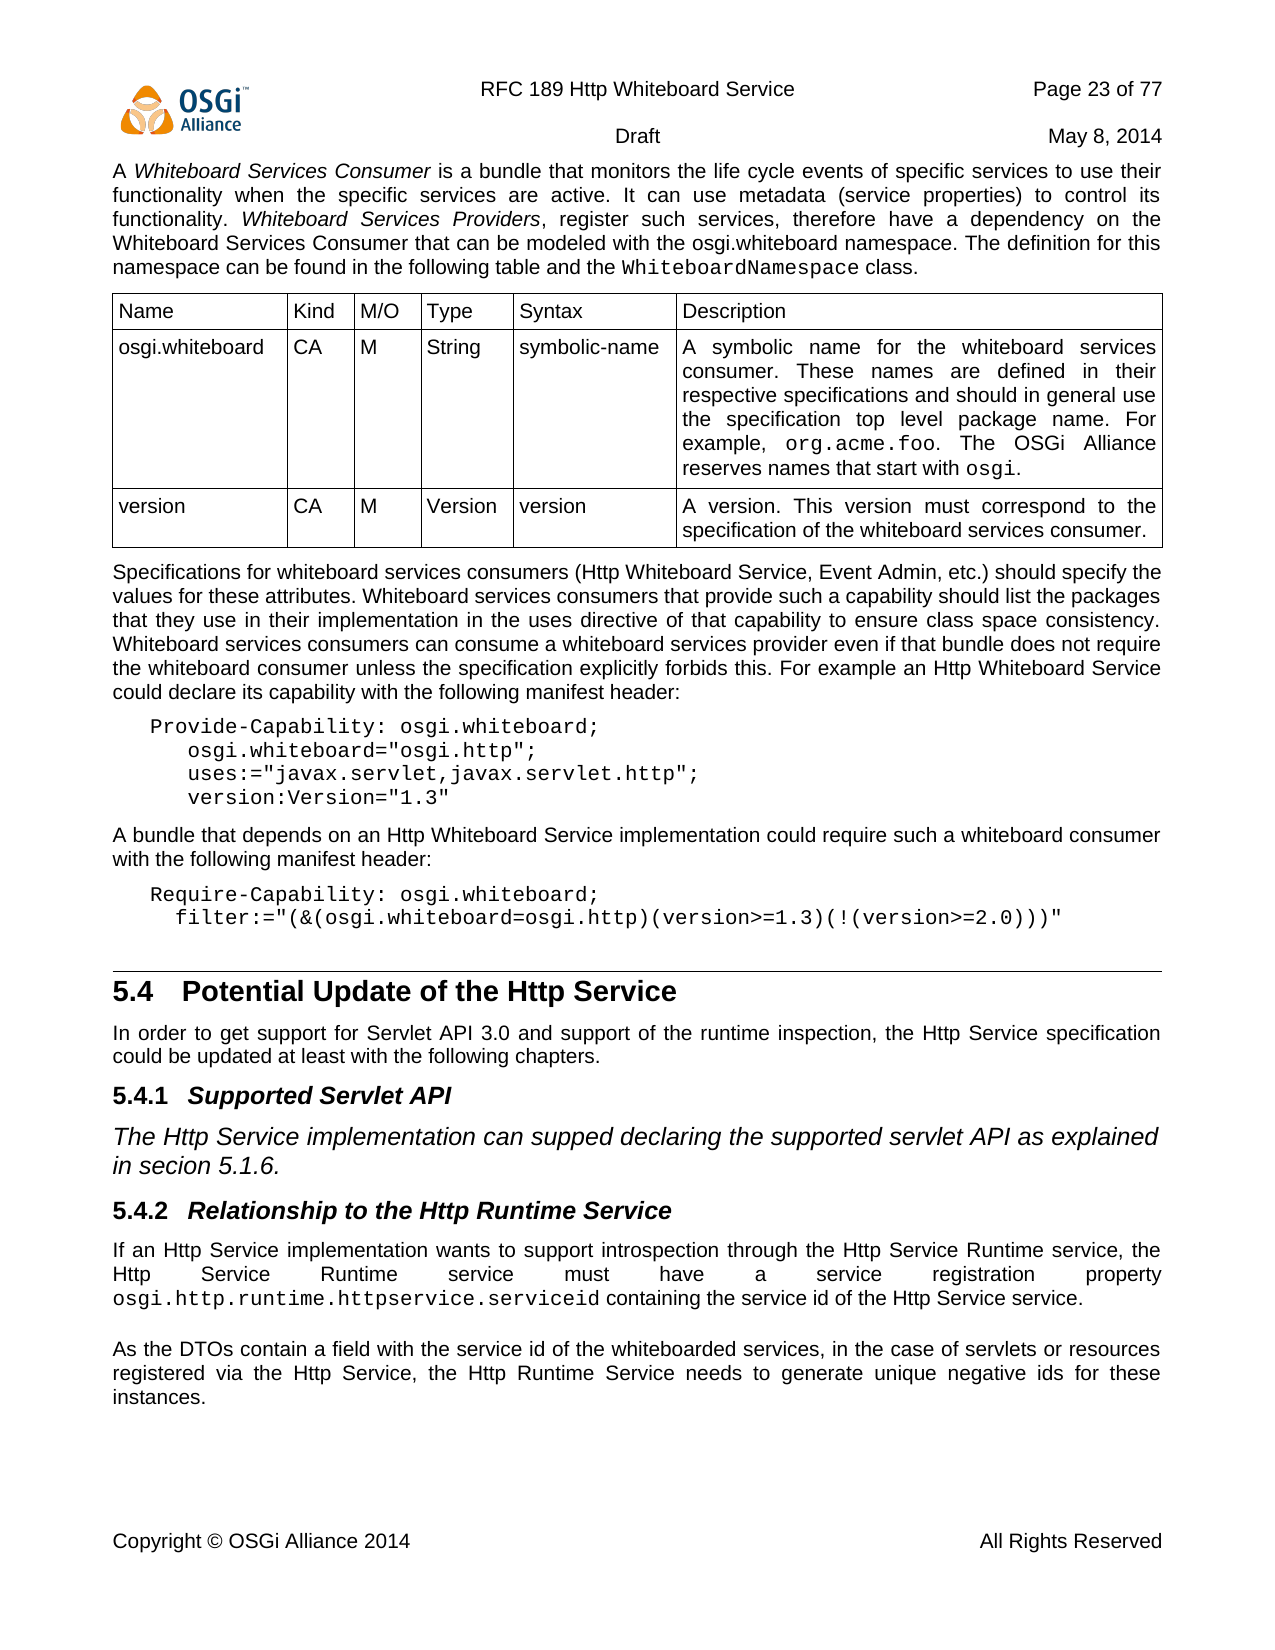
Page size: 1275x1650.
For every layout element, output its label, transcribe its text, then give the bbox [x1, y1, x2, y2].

text osgi.whiteboard="osgi.http"; [112, 740, 1162, 763]
table_cell M [355, 489, 421, 547]
text A bundle that depends on an Http Whiteboard Service implementation could require such a whiteboard consumer with the following manifest header: [112, 823, 1162, 871]
table_cell Version [422, 489, 513, 547]
table_cell osgi.whiteboard [113, 330, 287, 488]
text version:Version="1.3" [112, 787, 1162, 811]
table_header Type [422, 294, 513, 329]
table_header M/O [355, 294, 421, 329]
text In order to get support for Servlet API 3.0 and support of the runtime inspection, the Http Service specification could be updated at least with the following chapters. [112, 1020, 1162, 1068]
table_cell symbolic-name [514, 330, 676, 488]
table_header Description [677, 294, 1162, 329]
text As the DTOs contain a field with the service id of the whiteboarded services, in the case of servlets or resources registered via the Http Service, the Http Runtime Service needs to generate unique negative ids for these instances. [112, 1337, 1162, 1409]
table_cell CA [288, 489, 354, 547]
table_cell version [113, 489, 287, 547]
text Provide-Capability: osgi.whiteboard; [112, 716, 1162, 740]
table_header Syntax [514, 294, 676, 329]
table_cell String [422, 330, 513, 488]
picture [113, 78, 257, 142]
text filter:="(&(osgi.whiteboard=osgi.http)(version>=1.3)(!(version>=2.0)))" [112, 907, 1162, 931]
text If an Http Service implementation wants to support introspection through the Http Service Runtime service, the Http Service Runtime service must have a service registration property osgi.http.runtime.httpservice.serviceid containing the service id of the Http Service service. [112, 1238, 1162, 1312]
table_header Name [113, 294, 287, 329]
table_cell version [514, 489, 676, 547]
table_cell M [355, 330, 421, 488]
text Require-Capability: osgi.whiteboard; [112, 883, 1162, 907]
table_cell CA [288, 330, 354, 488]
text Specifications for whiteboard services consumers (Http Whiteboard Service, Event Admin, etc.) should specify the values for these attributes. Whiteboard services consumers that provide such a capability should list the packages that they use in their implementation in the uses directive of that capability to ensure class space consistency. Whiteboard services consumers can consume a whiteboard services provider even if that bundle does not require the whiteboard consumer unless the specification explicitly forbids this. For example an Http Whiteboard Service could declare its capability with the following manifest header: [112, 560, 1162, 703]
text A Whiteboard Services Consumer is a bundle that monitors the life cycle events of specific services to use their functionality when the specific services are active. It can use metadata (service properties) to control its functionality. Whiteboard Services Providers, register such services, therefore have a dependency on the Whiteboard Services Consumer that can be modeled with the osgi.whiteboard namespace. The definition for this namespace can be found in the following table and the WhiteboardNamespace class. [112, 159, 1162, 281]
table_cell A symbolic name for the whiteboard services consumer. These names are defined in their respective specifications and should in general use the specification top level package name. For example, org.acme.foo. The OSGi Alliance reserves names that start with osgi. [677, 330, 1162, 488]
text uses:="javax.servlet,javax.servlet.http"; [112, 763, 1162, 787]
subtitle Potential Update of the Http Service [112, 972, 1162, 1008]
text The Http Service implementation can supped declaring the supported servlet API as explained in secion 5.1.6. [112, 1122, 1162, 1179]
table_header Kind [288, 294, 354, 329]
subtitle Supported Servlet API [112, 1081, 1162, 1109]
subtitle Relationship to the Http Runtime Service [112, 1192, 1162, 1226]
table_cell A version. This version must correspond to the specification of the whiteboard services consumer. [677, 489, 1162, 547]
